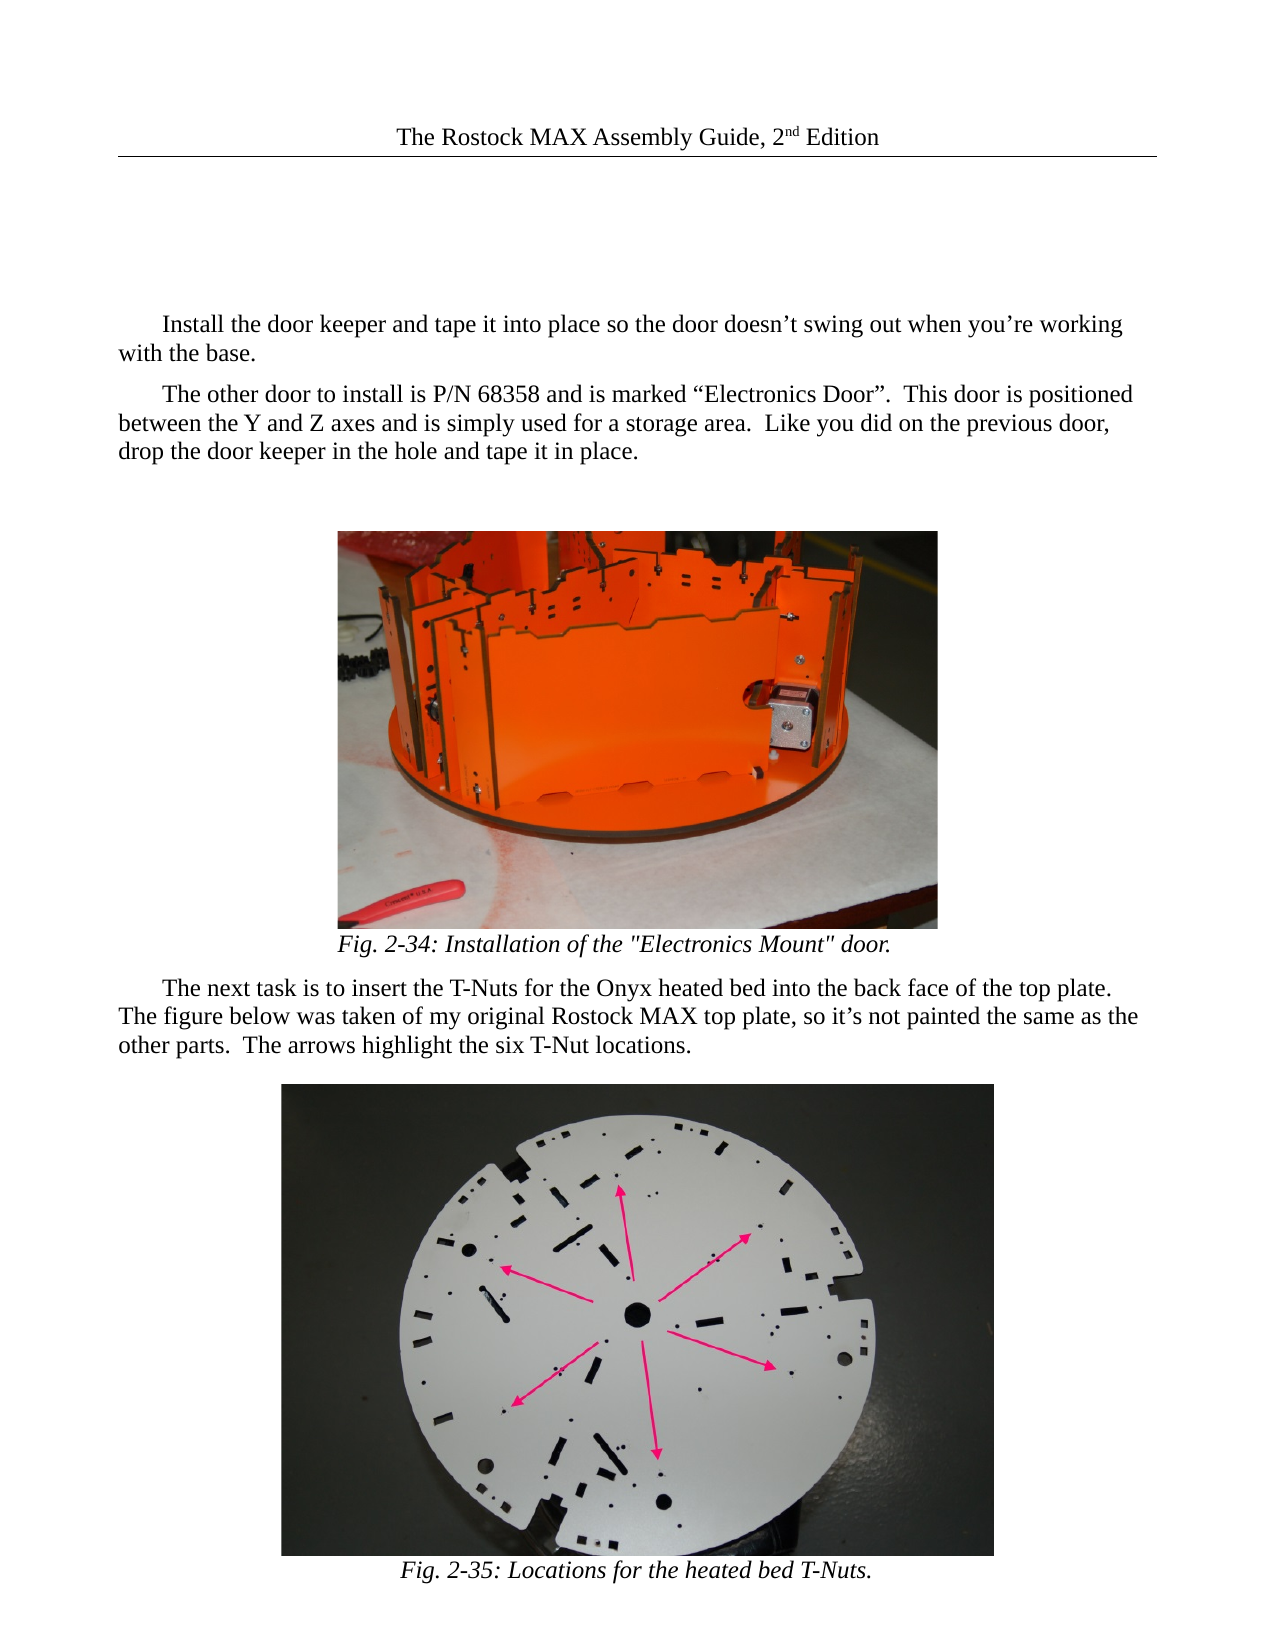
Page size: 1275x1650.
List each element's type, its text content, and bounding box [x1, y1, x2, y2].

text The other door to install is P/N 68358 and is marked “Electronics Door”. This door is positioned between the Y and Z axes and is simply used for a storage area. Like you did on the previous door, drop the door keeper in the hole and tape it in place. [118, 379, 1157, 465]
text Fig. 2-35: Locations for the heated bed T-Nuts. [281, 1556, 994, 1584]
picture [337, 531, 938, 929]
text Install the door keeper and tape it into place so the door doesn’t swing out when you’re working with the base. [118, 309, 1157, 366]
picture [281, 1084, 994, 1556]
text The next task is to insert the T-Nuts for the Onyx heated bed into the back face of the top plate. The figure below was taken of my original Rostock MAX top plate, so it’s not painted the same as the other parts. The arrows highlight the six T-Nut locations. [118, 973, 1157, 1059]
text Fig. 2-34: Installation of the "Electronics Mount" door. [337, 929, 937, 958]
